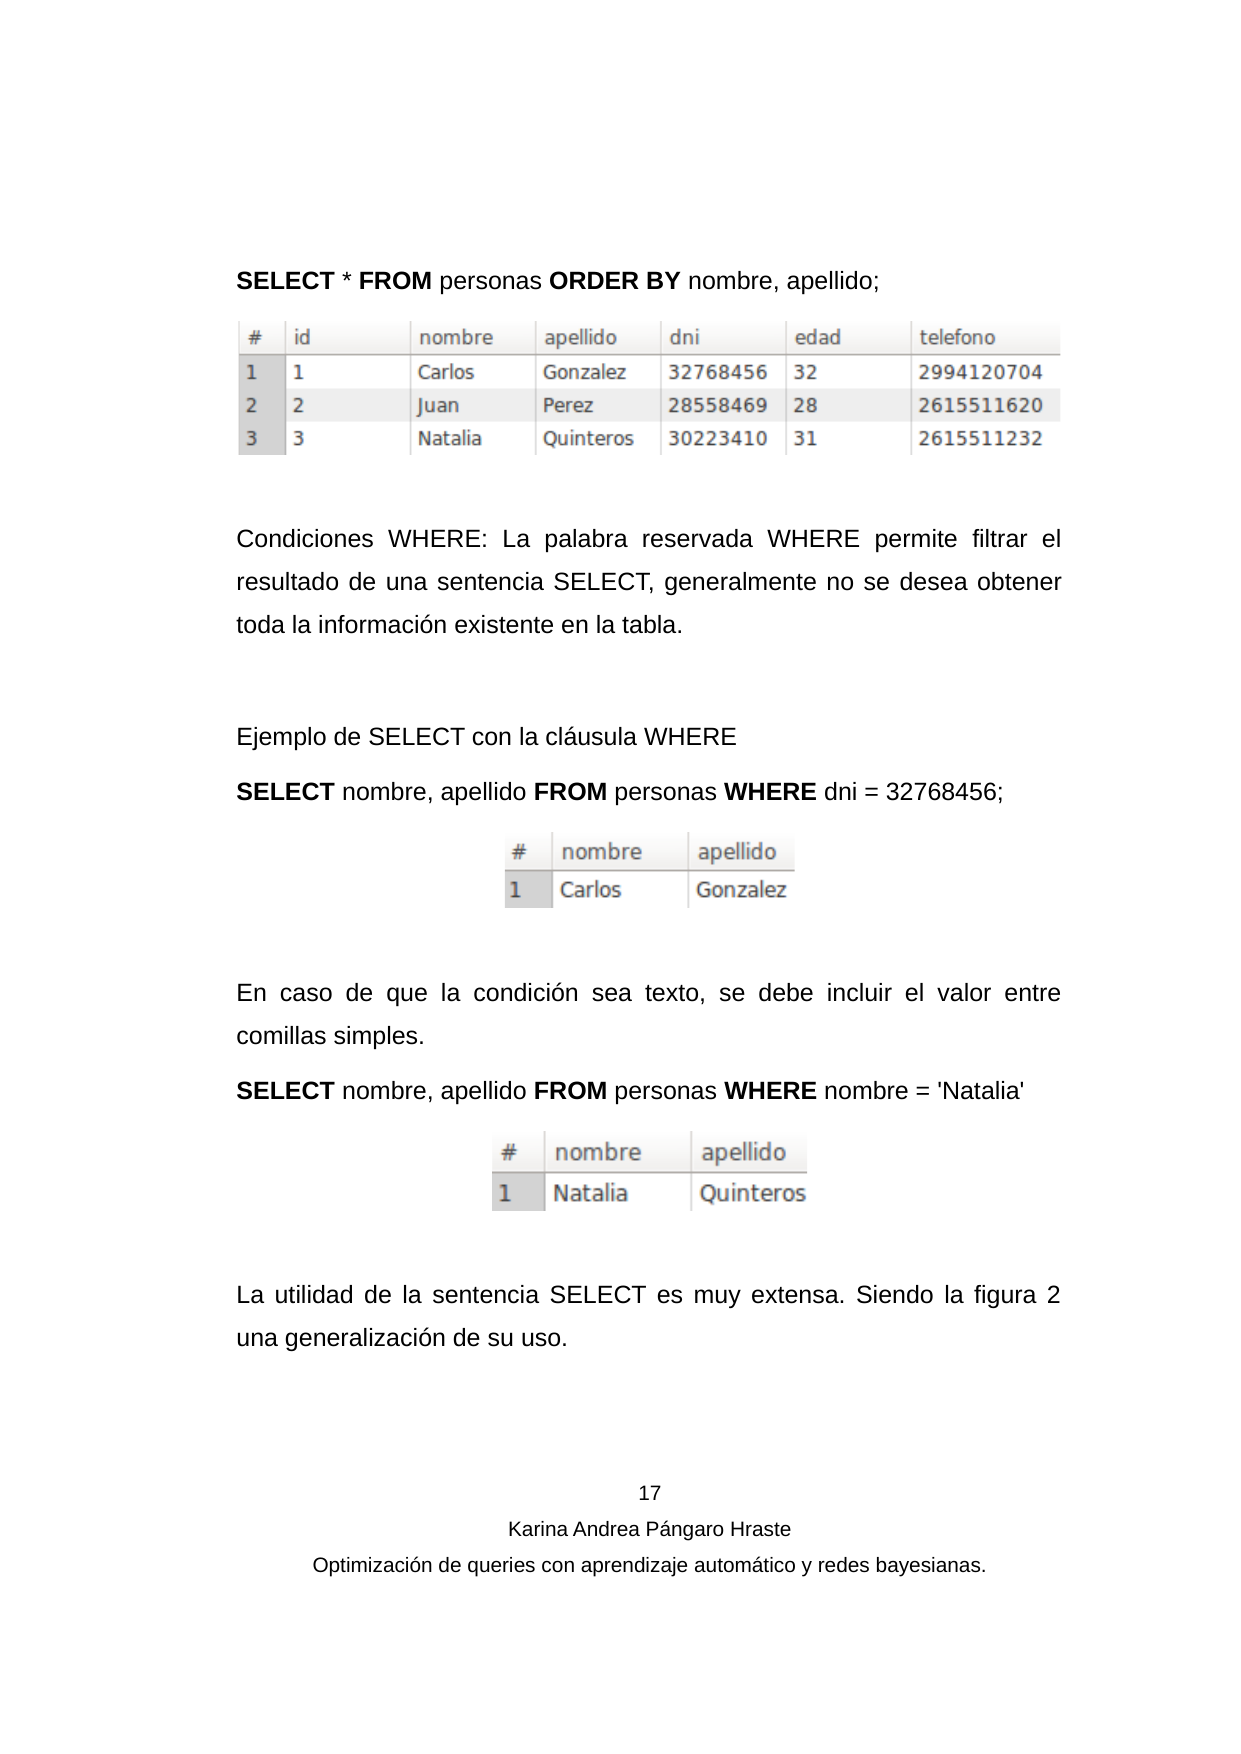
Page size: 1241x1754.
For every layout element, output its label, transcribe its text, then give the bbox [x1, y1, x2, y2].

text Condiciones WHERE: La palabra reservada WHERE permite filtrar el resultado de una sentencia SELECT, generalmente no se desea obtener toda la información existente en la tabla. [236, 524, 1063, 639]
text Ejemplo de SELECT con la cláusula WHERE [236, 722, 1063, 750]
text En caso de que la condición sea texto, se debe incluir el valor entre comillas simples. [236, 977, 1063, 1049]
text La utilidad de la sentencia SELECT es muy extensa. Siendo la figura 2 una generalización de su uso. [236, 1280, 1063, 1352]
text SELECT nombre, apellido FROM personas WHERE nombre = 'Natalia' [236, 1076, 1063, 1105]
picture [238, 321, 1061, 455]
text SELECT * FROM personas ORDER BY nombre, apellido; [236, 266, 1063, 294]
picture [492, 1131, 808, 1211]
text SELECT nombre, apellido FROM personas WHERE dni = 32768456; [236, 777, 1063, 806]
picture [504, 832, 795, 908]
